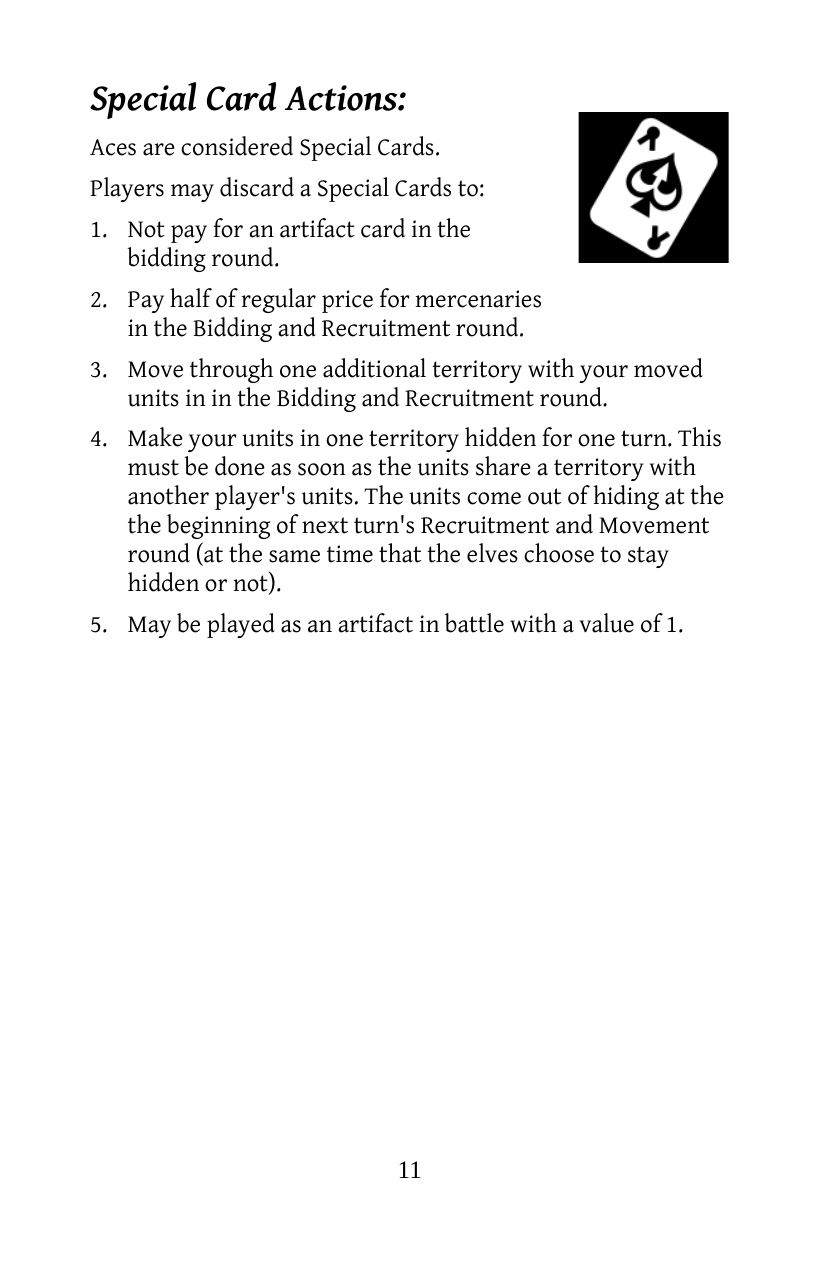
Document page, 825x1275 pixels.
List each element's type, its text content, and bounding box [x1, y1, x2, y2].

text Aces are considered Special Cards. [90, 133, 578, 162]
list May be played as an artifact in battle with a value of 1. [90, 611, 735, 640]
subtitle Special Card Actions: [90, 78, 735, 121]
list Move through one additional territory with your moved units in in the Bidding and Recruitment round. [90, 355, 735, 413]
list Pay half of regular price for mercenaries in the Bidding and Recruitment round. [90, 285, 735, 343]
list Not pay for an artifact card in the bidding round. [90, 215, 735, 273]
picture [578, 112, 729, 263]
text Players may discard a Special Cards to: [90, 174, 578, 203]
list Make your units in one territory hidden for one turn. This must be done as soon as the units share a territory with another player's units. The units come out of hiding at the the beginning of next turn's Recruitment and Movement round (at the same time that the elves choose to stay hidden or not). [90, 425, 735, 599]
